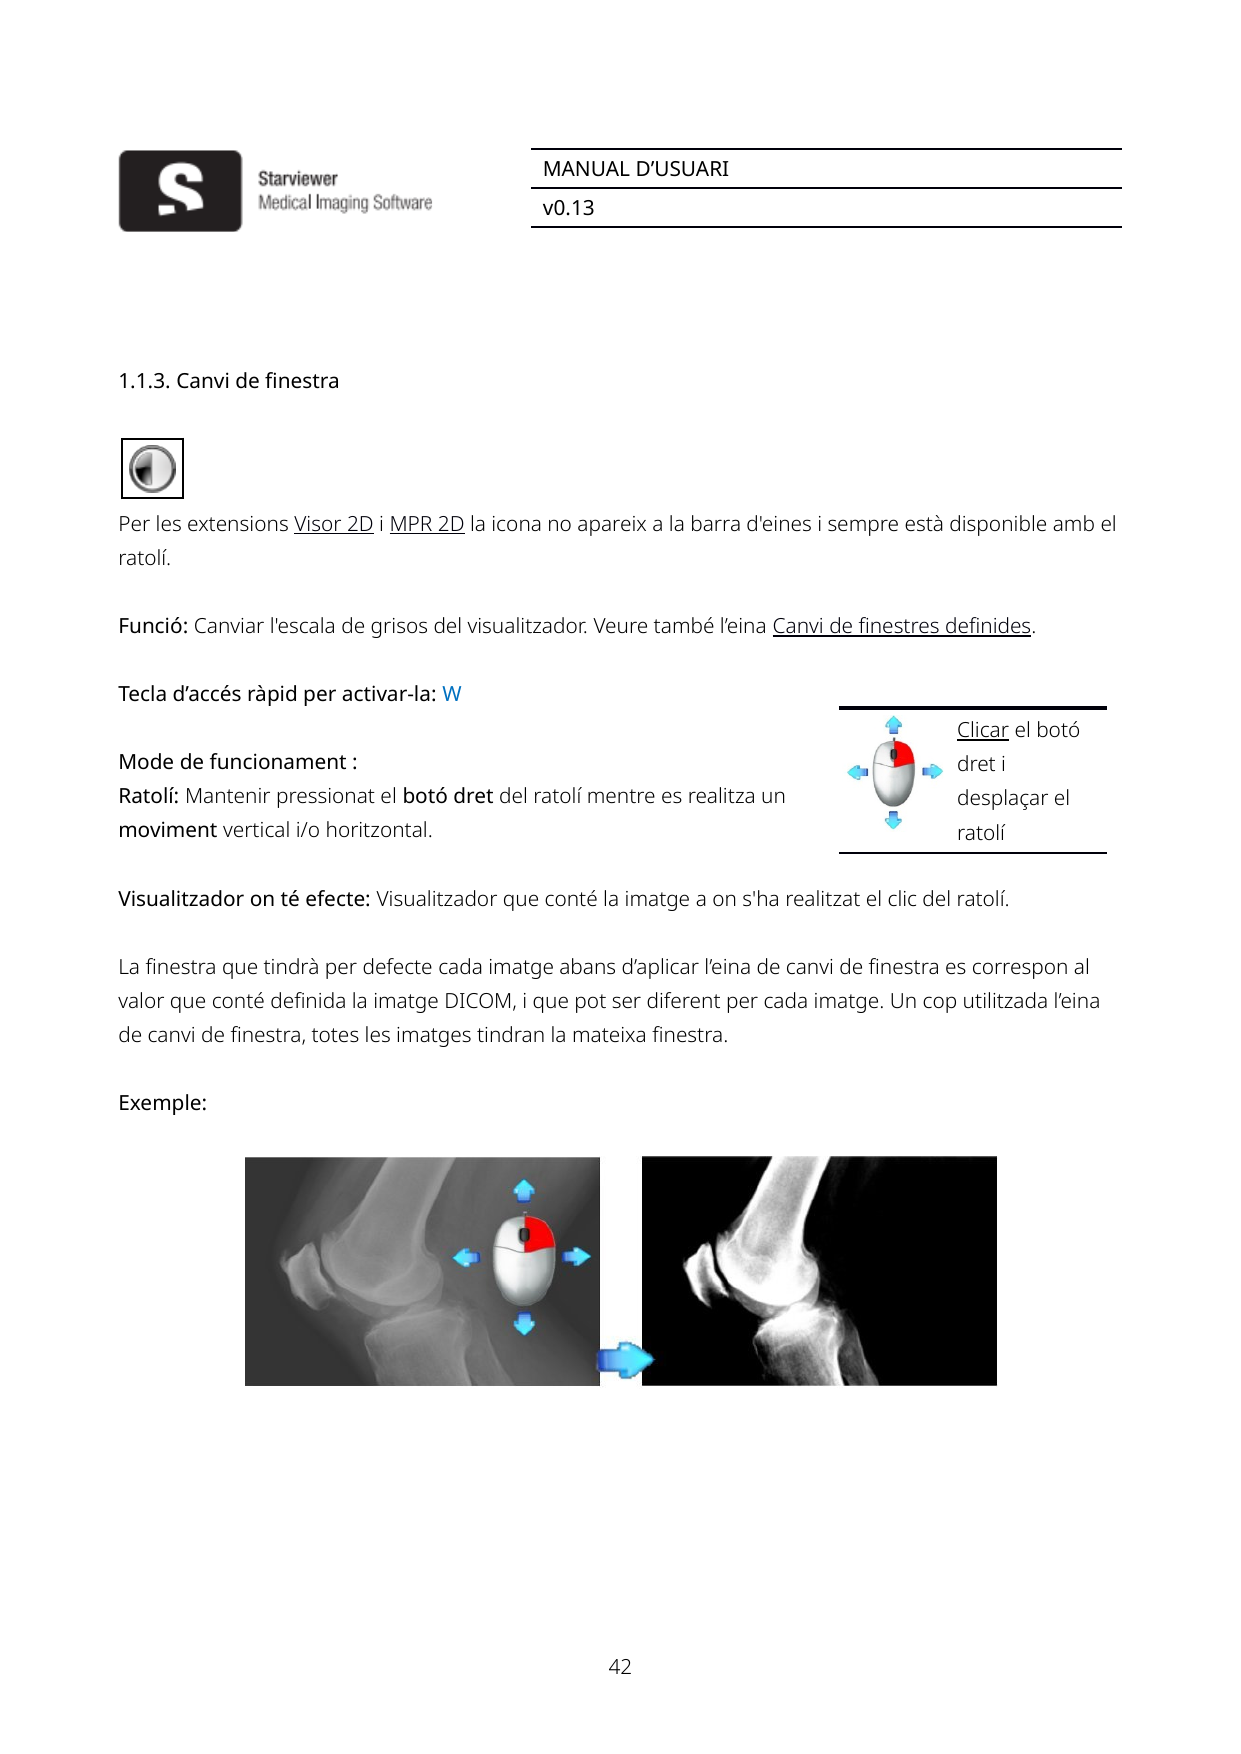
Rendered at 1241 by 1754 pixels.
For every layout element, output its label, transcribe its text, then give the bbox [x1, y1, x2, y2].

text Per les extensions Visor 2D i MPR 2D la icona no apareix a la barra d'eines i sempre està disponible amb el ratolí. [118, 509, 1122, 571]
subtitle Canvi de finestra [118, 366, 1122, 395]
text La finestra que tindrà per defecte cada imatge abans d’aplicar l’eina de canvi de finestra es correspon al valor que conté definida la imatge DICOM, i que pot ser diferent per cada imatge. Un cop utilitzada l’eina de canvi de finestra, totes les imatges tindran la mateixa finestra. [118, 952, 1122, 1048]
table_header [839, 710, 957, 852]
table_header Clicar el botó dret i desplaçar el ratolí [957, 710, 1107, 852]
text Tecla d’accés ràpid per activar-la: W [118, 679, 1122, 708]
picture [245, 1156, 999, 1389]
picture [129, 445, 176, 493]
text Visualitzador on té efecte: Visualitzador que conté la imatge a on s'ha realitzat el clic del ratolí. [118, 884, 1122, 912]
picture [842, 715, 944, 832]
text Mode de funcionament : [118, 747, 839, 776]
text Ratolí: Mantenir pressionat el botó dret del ratolí mentre es realitza un moviment vertical i/o horitzontal. [118, 781, 839, 844]
text Funció: Canviar l'escala de grisos del visualitzador. Veure també l’eina Canvi de finestres definides. [118, 611, 1122, 639]
text Exemple: [118, 1088, 1122, 1116]
